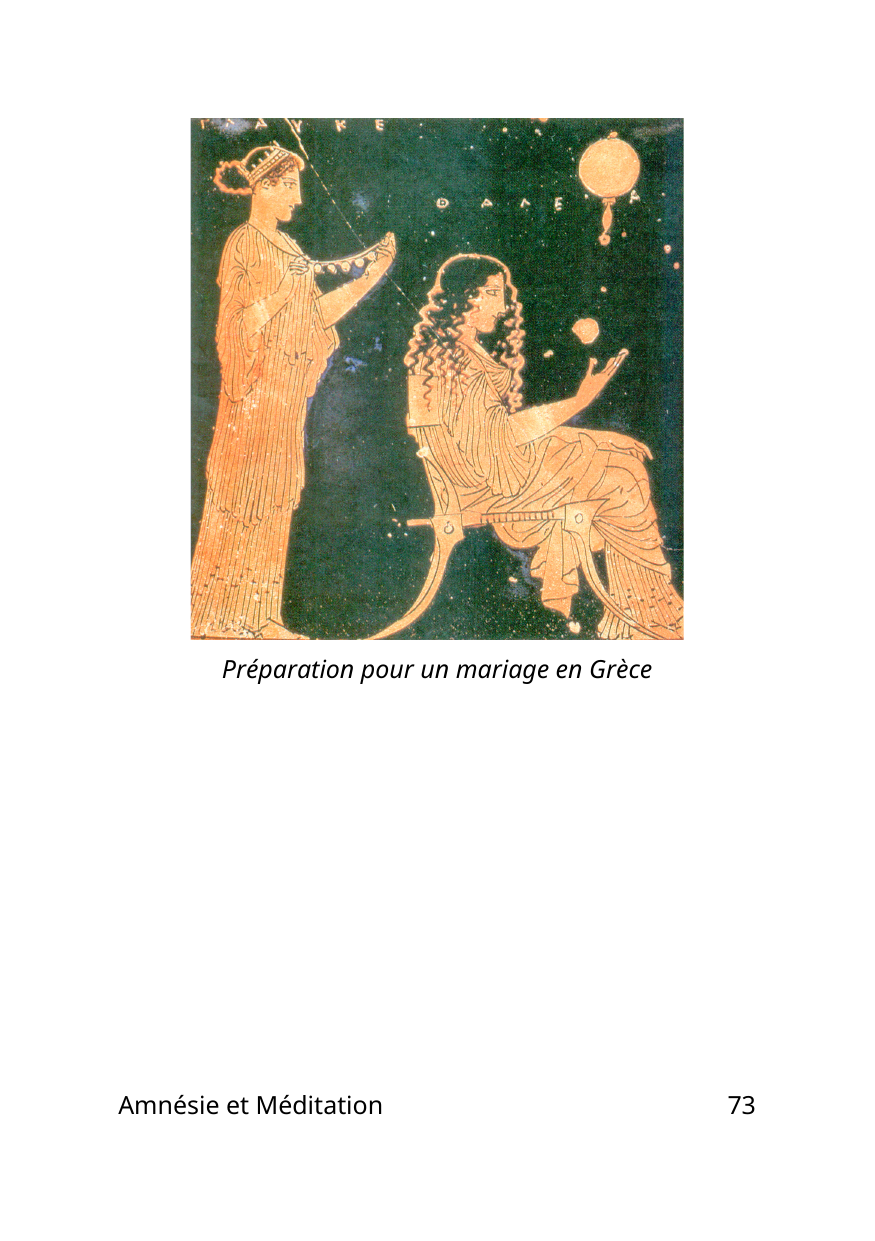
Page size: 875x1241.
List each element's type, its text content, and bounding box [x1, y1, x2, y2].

text Préparation pour un mariage en Grèce [118, 652, 756, 686]
picture [190, 118, 684, 640]
